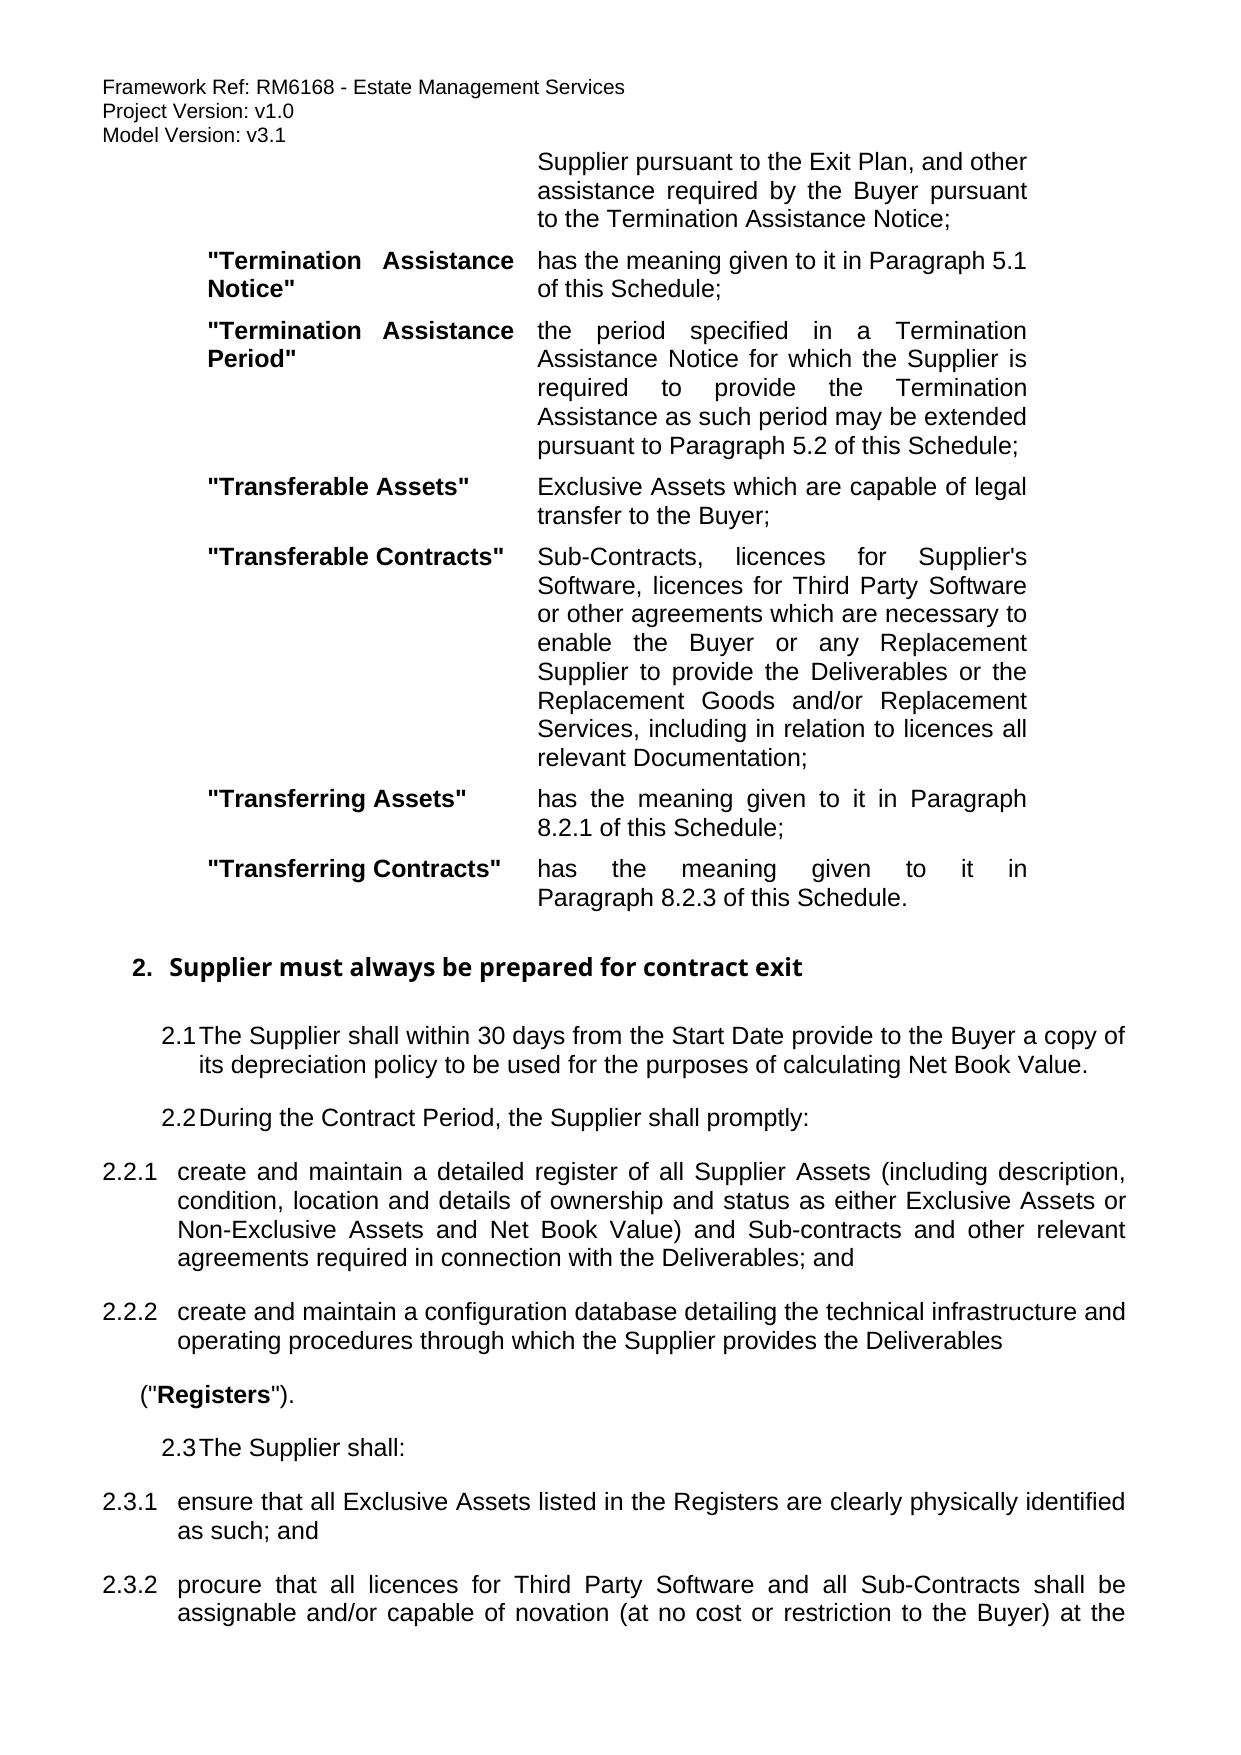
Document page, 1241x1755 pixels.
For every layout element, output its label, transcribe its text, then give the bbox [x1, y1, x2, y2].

table_cell Exclusive Assets which are capable of legal transfer to the Buyer; [526, 472, 1039, 542]
list Supplier must always be prepared for contract exit [132, 949, 1128, 983]
table_cell "Transferring Contracts" [207, 854, 526, 924]
list During the Contract Period, the Supplier shall promptly: [161, 1103, 1128, 1132]
list create and maintain a configuration database detailing the technical infrastructure and operating procedures through which the Supplier provides the Deliverables [102, 1297, 1128, 1355]
table_cell the period specified in a Termination Assistance Notice for which the Supplier is required to provide the Termination Assistance as such period may be extended pursuant to Paragraph 5.2 of this Schedule; [526, 316, 1039, 472]
table_cell "Transferring Assets" [207, 784, 526, 854]
list The Supplier shall: [161, 1433, 1128, 1462]
list The Supplier shall within 30 days from the Start Date provide to the Buyer a copy of its depreciation policy to be used for the purposes of calculating Net Book Value. [161, 1021, 1128, 1078]
table_cell has the meaning given to it in Paragraph 5.1 of this Schedule; [526, 246, 1039, 316]
table_cell has the meaning given to it in Paragraph 8.2.3 of this Schedule. [526, 854, 1039, 924]
text ("Registers"). [139, 1380, 1128, 1408]
table_cell "Transferable Assets" [207, 472, 526, 542]
table_cell Sub-Contracts, licences for Supplier's Software, licences for Third Party Software or other agreements which are necessary to enable the Buyer or any Replacement Supplier to provide the Deliverables or the Replacement Goods and/or Replacement Services, including in relation to licences all relevant Documentation; [526, 542, 1039, 784]
table_cell [207, 147, 526, 246]
list create and maintain a detailed register of all Supplier Assets (including description, condition, location and details of ownership and status as either Exclusive Assets or Non-Exclusive Assets and Net Book Value) and Sub-contracts and other relevant agreements required in connection with the Deliverables; and [102, 1157, 1128, 1272]
table_cell "Transferable Contracts" [207, 542, 526, 784]
list ensure that all Exclusive Assets listed in the Registers are clearly physically identified as such; and [102, 1487, 1128, 1545]
table_cell has the meaning given to it in Paragraph 8.2.1 of this Schedule; [526, 784, 1039, 854]
table_cell "Termination Assistance Period" [207, 316, 526, 472]
table_cell "Termination Assistance Notice" [207, 246, 526, 316]
table_cell Supplier pursuant to the Exit Plan, and other assistance required by the Buyer pursuant to the Termination Assistance Notice; [526, 147, 1039, 246]
list procure that all licences for Third Party Software and all Sub-Contracts shall be assignable and/or capable of novation (at no cost or restriction to the Buyer) at the [102, 1570, 1128, 1627]
